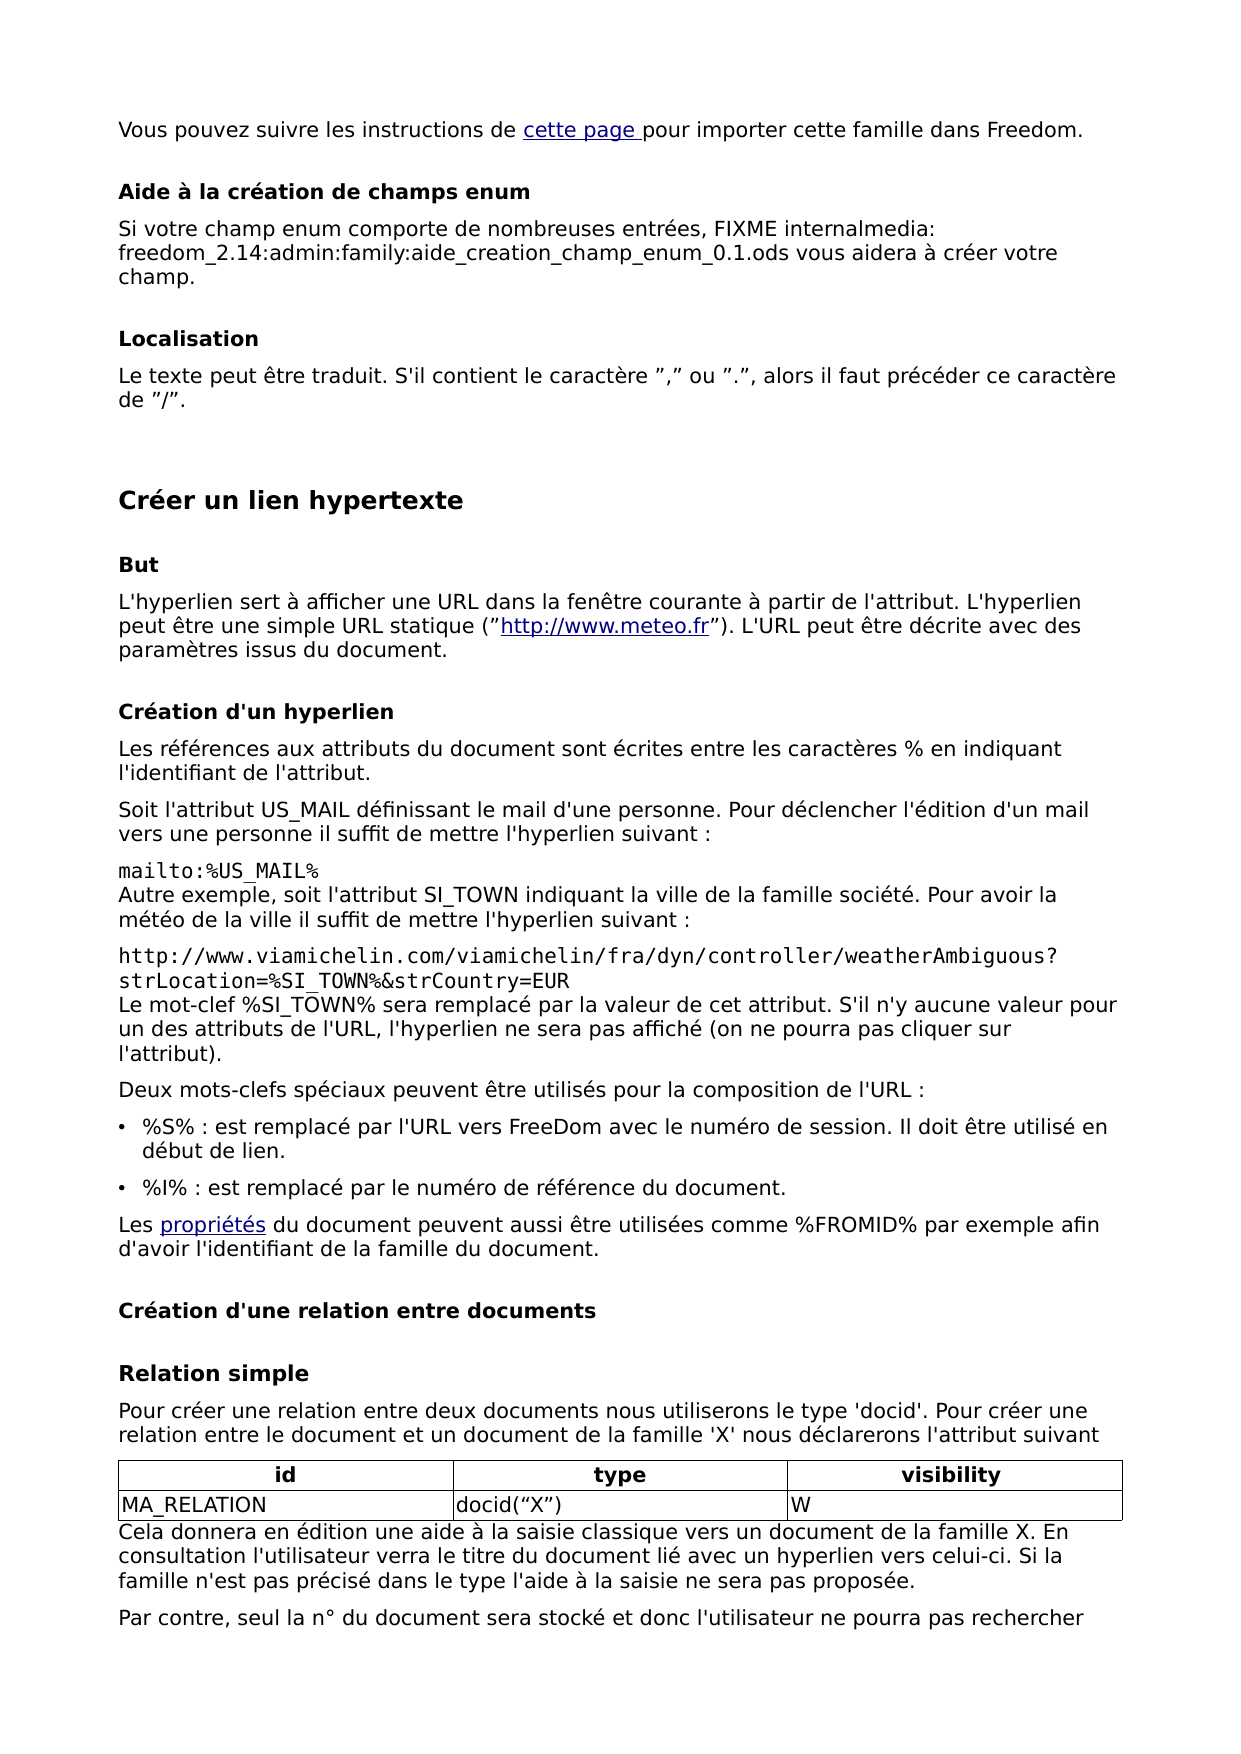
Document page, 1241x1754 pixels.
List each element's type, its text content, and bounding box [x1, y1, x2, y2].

text Cela donnera en édition une aide à la saisie classique vers un document de la famille X. En consultation l'utilisateur verra le titre du document lié avec un hyperlien vers celui-ci. Si la famille n'est pas précisé dans le type l'aide à la saisie ne sera pas proposée. [118, 1521, 1122, 1593]
text http://www.viamichelin.com/viamichelin/fra/dyn/controller/weatherAmbiguous?strLocation=%SI_TOWN%&strCountry=EUR [118, 944, 1122, 993]
subtitle Création d'un hyperlien [118, 700, 1122, 724]
text Les références aux attributs du document sont écrites entre les caractères % en indiquant l'identifiant de l'attribut. [118, 737, 1122, 786]
table_header type [454, 1461, 787, 1490]
list %S% : est remplacé par l'URL vers FreeDom avec le numéro de session. Il doit être utilisé en début de lien. [118, 1115, 1122, 1164]
table_cell MA_RELATION [119, 1491, 453, 1520]
table_cell W [788, 1491, 1122, 1520]
text Le mot-clef %SI_TOWN% sera remplacé par la valeur de cet attribut. S'il n'y aucune valeur pour un des attributs de l'URL, l'hyperlien ne sera pas affiché (on ne pourra pas cliquer sur l'attribut). [118, 993, 1122, 1066]
text Si votre champ enum comporte de nombreuses entrées, FIXME internalmedia: freedom_2.14:admin:family:aide_creation_champ_enum_0.1.ods vous aidera à créer votre champ. [118, 217, 1122, 289]
text Autre exemple, soit l'attribut SI_TOWN indiquant la ville de la famille société. Pour avoir la météo de la ville il suffit de mettre l'hyperlien suivant : [118, 883, 1122, 932]
table_header visibility [788, 1461, 1122, 1490]
text Pour créer une relation entre deux documents nous utiliserons le type 'docid'. Pour créer une relation entre le document et un document de la famille 'X' nous déclarerons l'attribut suivant [118, 1399, 1122, 1447]
text Deux mots-clefs spéciaux peuvent être utilisés pour la composition de l'URL : [118, 1078, 1122, 1103]
list %I% : est remplacé par le numéro de référence du document. [118, 1176, 1122, 1200]
text Par contre, seul la n° du document sera stocké et donc l'utilisateur ne pourra pas rechercher [118, 1606, 1122, 1630]
table_cell docid(“X”) [454, 1491, 787, 1520]
subtitle Localisation [118, 327, 1122, 351]
subtitle Aide à la création de champs enum [118, 180, 1122, 204]
subtitle Création d'une relation entre documents [118, 1299, 1122, 1323]
text Vous pouvez suivre les instructions de cette page pour importer cette famille dans Freedom. [118, 118, 1122, 142]
subtitle Relation simple [118, 1361, 1122, 1386]
text Le texte peut être traduit. S'il contient le caractère ”,” ou ”.”, alors il faut précéder ce caractère de ”/”. [118, 364, 1122, 412]
text mailto:%US_MAIL% [118, 859, 1122, 883]
text Soit l'attribut US_MAIL définissant le mail d'une personne. Pour déclencher l'édition d'un mail vers une personne il suffit de mettre l'hyperlien suivant : [118, 798, 1122, 847]
subtitle But [118, 553, 1122, 577]
subtitle Créer un lien hypertexte [118, 487, 1122, 516]
table_header id [119, 1461, 453, 1490]
text L'hyperlien sert à afficher une URL dans la fenêtre courante à partir de l'attribut. L'hyperlien peut être une simple URL statique (”http://www.meteo.fr”). L'URL peut être décrite avec des paramètres issus du document. [118, 590, 1122, 663]
text Les propriétés du document peuvent aussi être utilisées comme %FROMID% par exemple afin d'avoir l'identifiant de la famille du document. [118, 1213, 1122, 1261]
